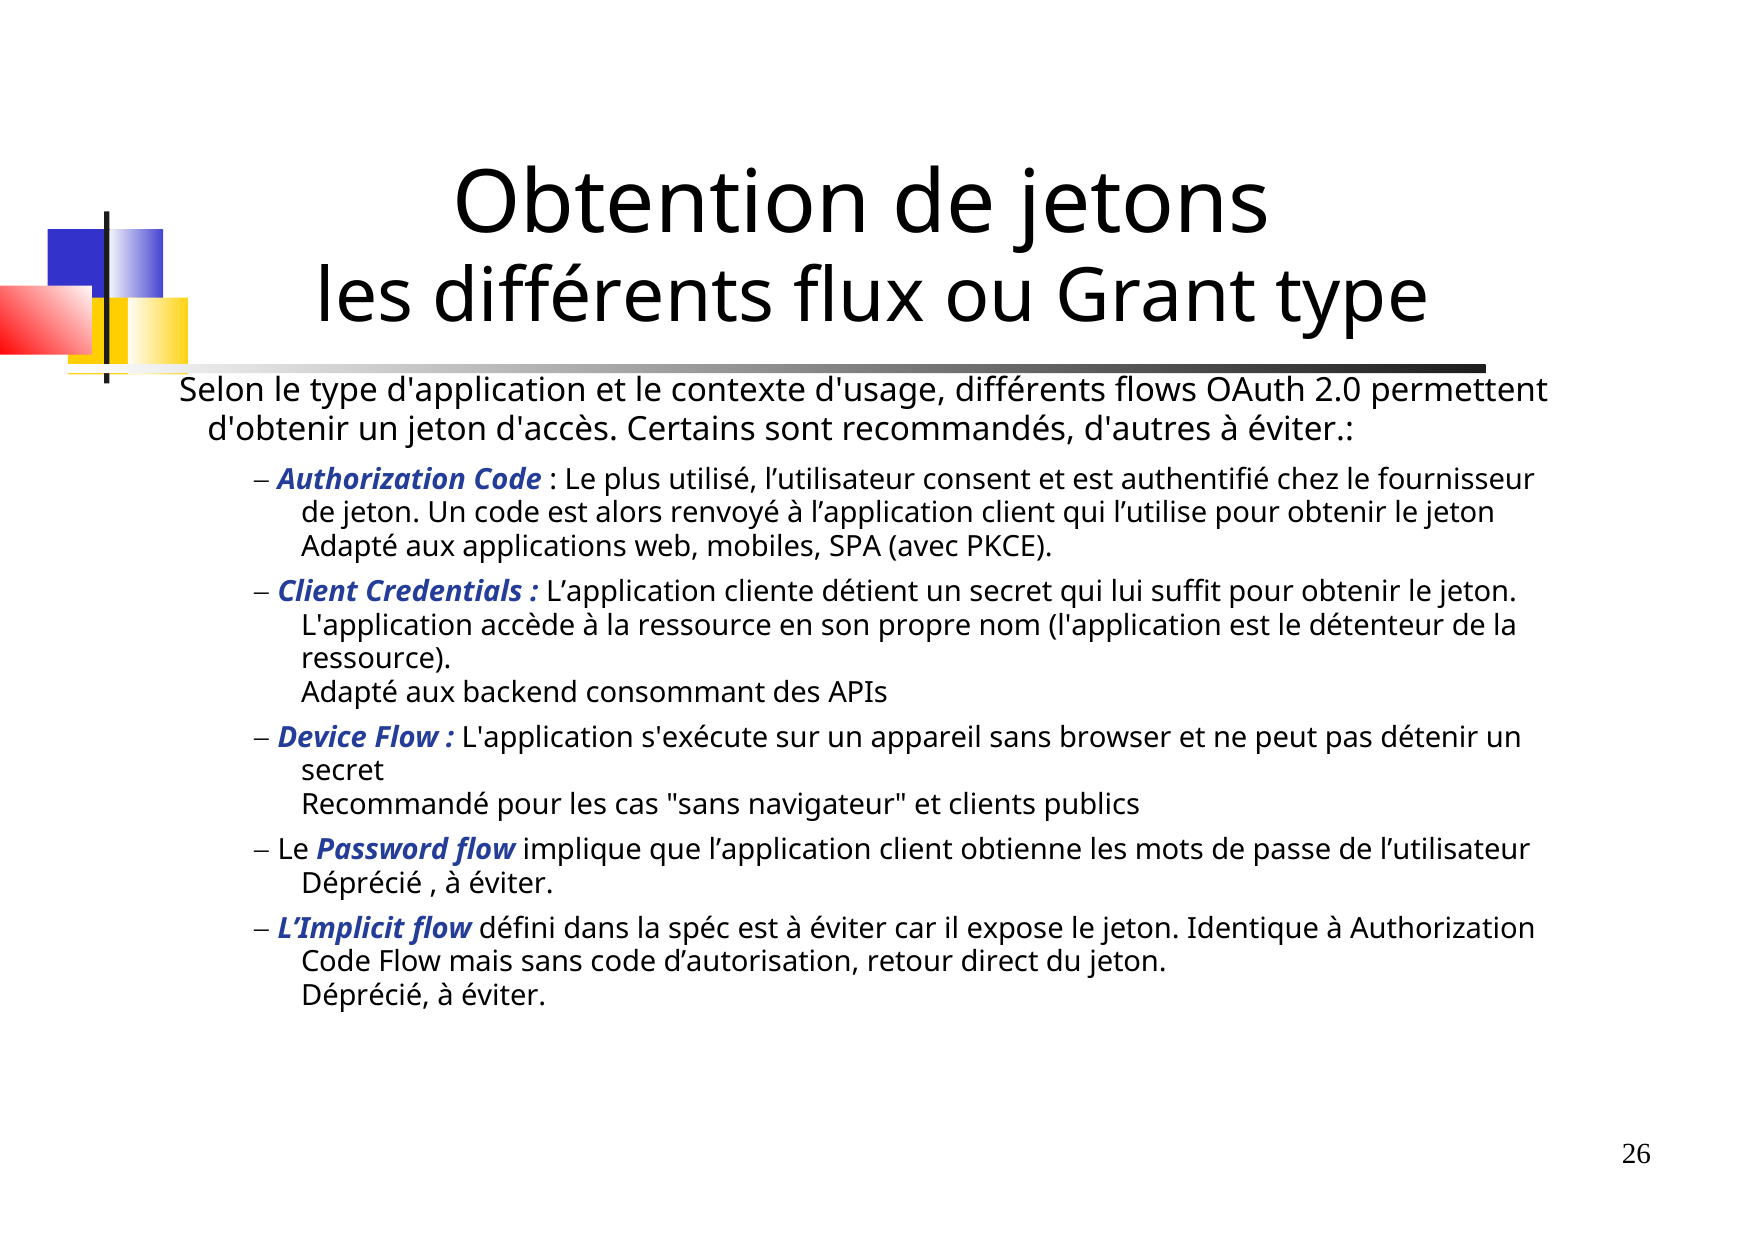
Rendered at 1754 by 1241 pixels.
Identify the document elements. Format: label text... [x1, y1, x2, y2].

list Selon le type d'application et le contexte d'usage, différents flows OAuth 2.0 permettent d'obtenir un jeton d'accès. Certains sont recommandés, d'autres à éviter.: Authorization Code : Le plus utilisé, l’utilisateur consent et est authentifié chez le fournisseur de jeton. Un code est alors renvoyé à l’application client qui l’utilise pour obtenir le jeton Adapté aux applications web, mobiles, SPA (avec PKCE). Client Credentials : L’application cliente détient un secret qui lui suffit pour obtenir le jeton. L'application accède à la ressource en son propre nom (l'application est le détenteur de la ressource). Adapté aux backend consommant des APIs Device Flow : L'application s'exécute sur un appareil sans browser et ne peut pas détenir un secret Recommandé pour les cas "sans navigateur" et clients publics Le Password flow implique que l’application client obtienne les mots de passe de l’utilisateur Déprécié , à éviter. L’Implicit flow défini dans la spéc est à éviter car il expose le jeton. Identique à Authorization Code Flow mais sans code d’autorisation, retour direct du jeton. Déprécié, à éviter. [179, 371, 1567, 1091]
title Obtention de jetons les différents flux ou Grant type [179, 139, 1567, 351]
